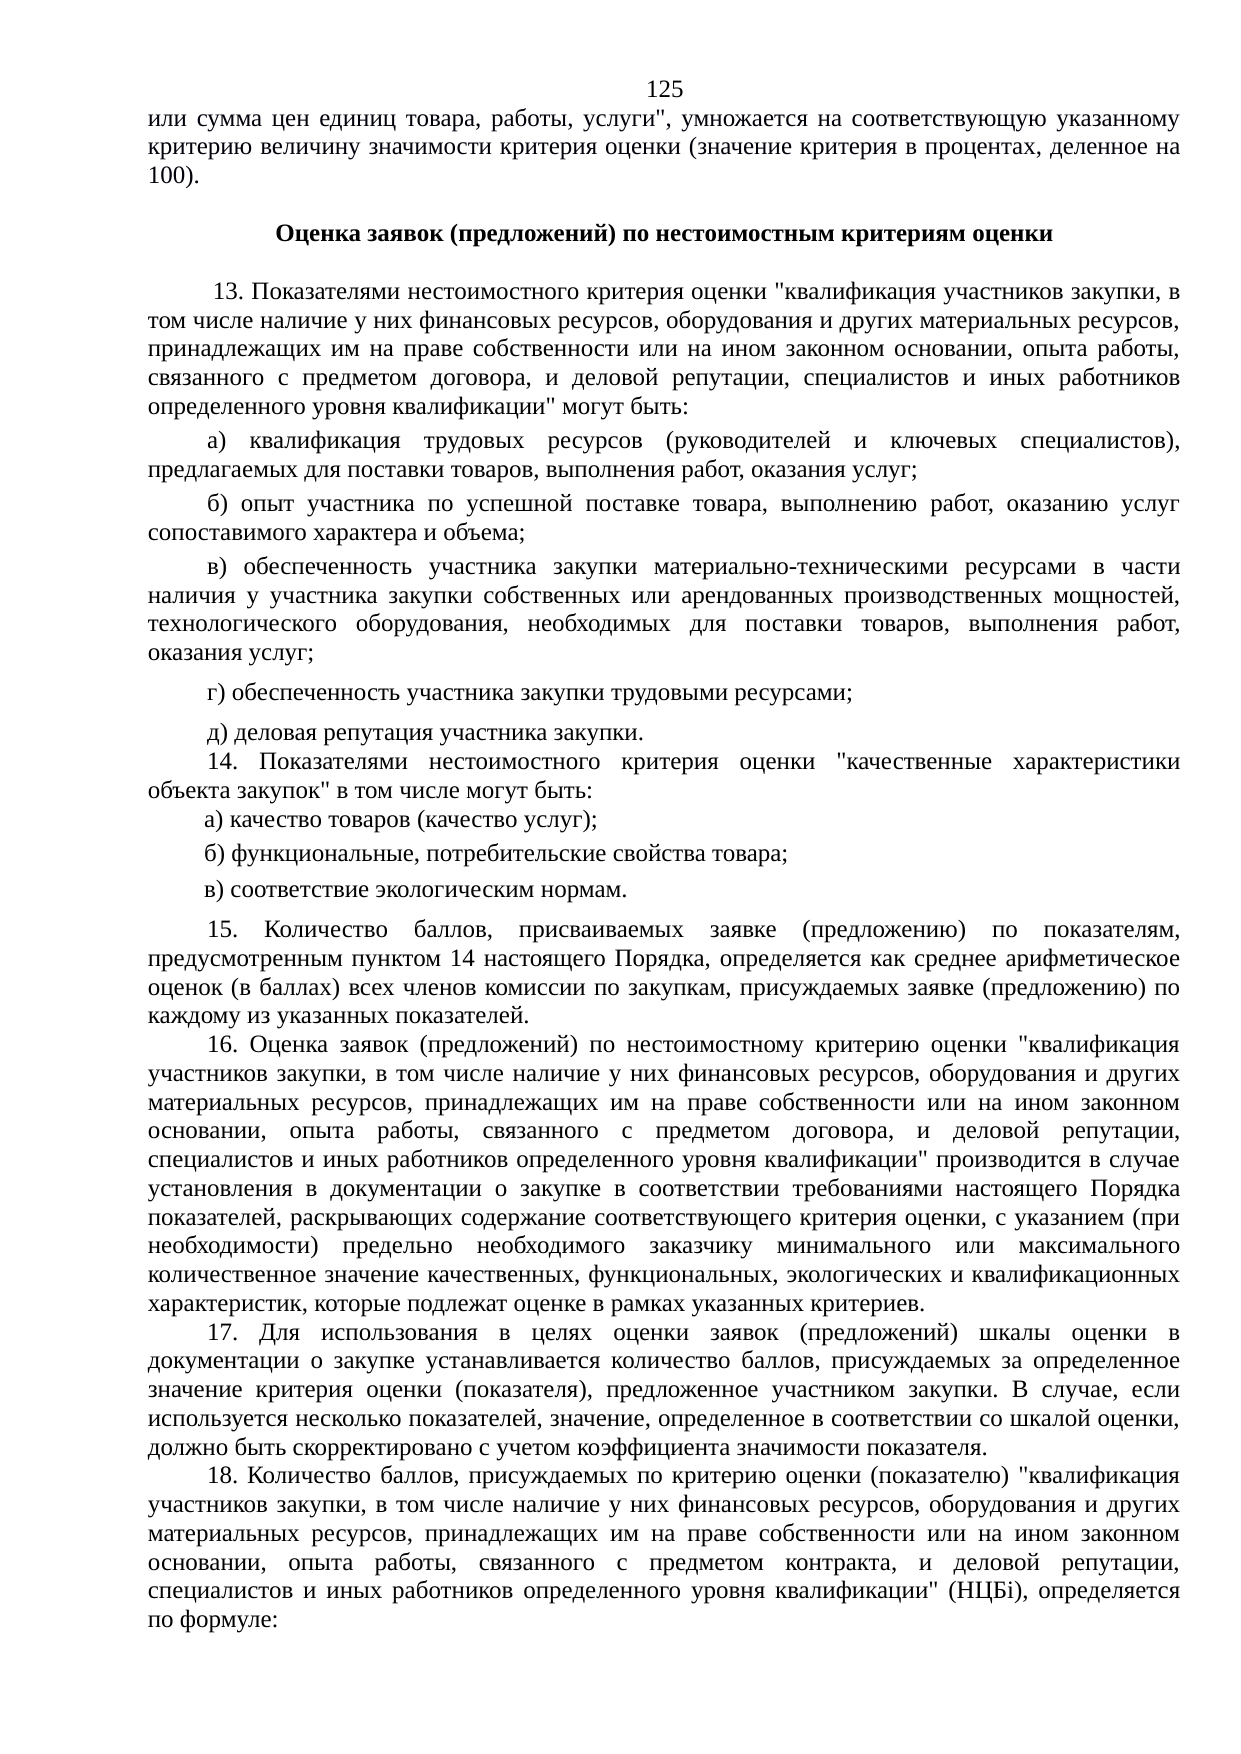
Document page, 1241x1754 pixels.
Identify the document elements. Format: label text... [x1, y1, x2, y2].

text в) обеспеченность участника закупки материально-техническими ресурсами в части наличия у участника закупки собственных или арендованных производственных мощностей, технологического оборудования, необходимых для поставки товаров, выполнения работ, оказания услуг; [148, 551, 1181, 666]
text б) функциональные, потребительские свойства товара; [148, 838, 1181, 867]
text 13. Показателями нестоимостного критерия оценки "квалификация участников закупки, в том числе наличие у них финансовых ресурсов, оборудования и других материальных ресурсов, принадлежащих им на праве собственности или на ином законном основании, опыта работы, связанного с предметом договора, и деловой репутации, специалистов и иных работников определенного уровня квалификации" могут быть: [148, 276, 1181, 420]
text 15. Количество баллов, присваиваемых заявке (предложению) по показателям, предусмотренным пунктом 14 настоящего Порядка, определяется как среднее арифметическое оценок (в баллах) всех членов комиссии по закупкам, присуждаемых заявке (предложению) по каждому из указанных показателей. [148, 914, 1181, 1029]
text а) квалификация трудовых ресурсов (руководителей и ключевых специалистов), предлагаемых для поставки товаров, выполнения работ, оказания услуг; [148, 425, 1181, 483]
text д) деловая репутация участника закупки. [148, 717, 1181, 746]
text а) качество товаров (качество услуг); [148, 804, 1181, 832]
text б) опыт участника по успешной поставке товара, выполнению работ, оказанию услуг сопоставимого характера и объема; [148, 488, 1181, 546]
text г) обеспеченность участника закупки трудовыми ресурсами; [148, 677, 1181, 706]
text Оценка заявок (предложений) по нестоимостным критериям оценки [148, 218, 1181, 247]
text 17. Для использования в целях оценки заявок (предложений) шкалы оценки в документации о закупке устанавливается количество баллов, присуждаемых за определенное значение критерия оценки (показателя), предложенное участником закупки. В случае, если используется несколько показателей, значение, определенное в соответствии со шкалой оценки, должно быть скорректировано с учетом коэффициента значимости показателя. [148, 1317, 1181, 1461]
text 14. Показателями нестоимостного критерия оценки "качественные характеристики объекта закупок" в том числе могут быть: [148, 746, 1181, 804]
text 18. Количество баллов, присуждаемых по критерию оценки (показателю) "квалификация участников закупки, в том числе наличие у них финансовых ресурсов, оборудования и других материальных ресурсов, принадлежащих им на праве собственности или на ином законном основании, опыта работы, связанного с предметом контракта, и деловой репутации, специалистов и иных работников определенного уровня квалификации" (НЦБi), определяется по формуле: [148, 1461, 1181, 1633]
text в) соответствие экологическим нормам. [148, 874, 1181, 903]
text 16. Оценка заявок (предложений) по нестоимостному критерию оценки "квалификация участников закупки, в том числе наличие у них финансовых ресурсов, оборудования и других материальных ресурсов, принадлежащих им на праве собственности или на ином законном основании, опыта работы, связанного с предметом договора, и деловой репутации, специалистов и иных работников определенного уровня квалификации" производится в случае установления в документации о закупке в соответствии требованиями настоящего Порядка показателей, раскрывающих содержание соответствующего критерия оценки, с указанием (при необходимости) предельно необходимого заказчику минимального или максимального количественное значение качественных, функциональных, экологических и квалификационных характеристик, которые подлежат оценке в рамках указанных критериев. [148, 1029, 1181, 1317]
text или сумма цен единиц товара, работы, услуги", умножается на соответствующую указанному критерию величину значимости критерия оценки (значение критерия в процентах, деленное на 100). [148, 103, 1181, 189]
